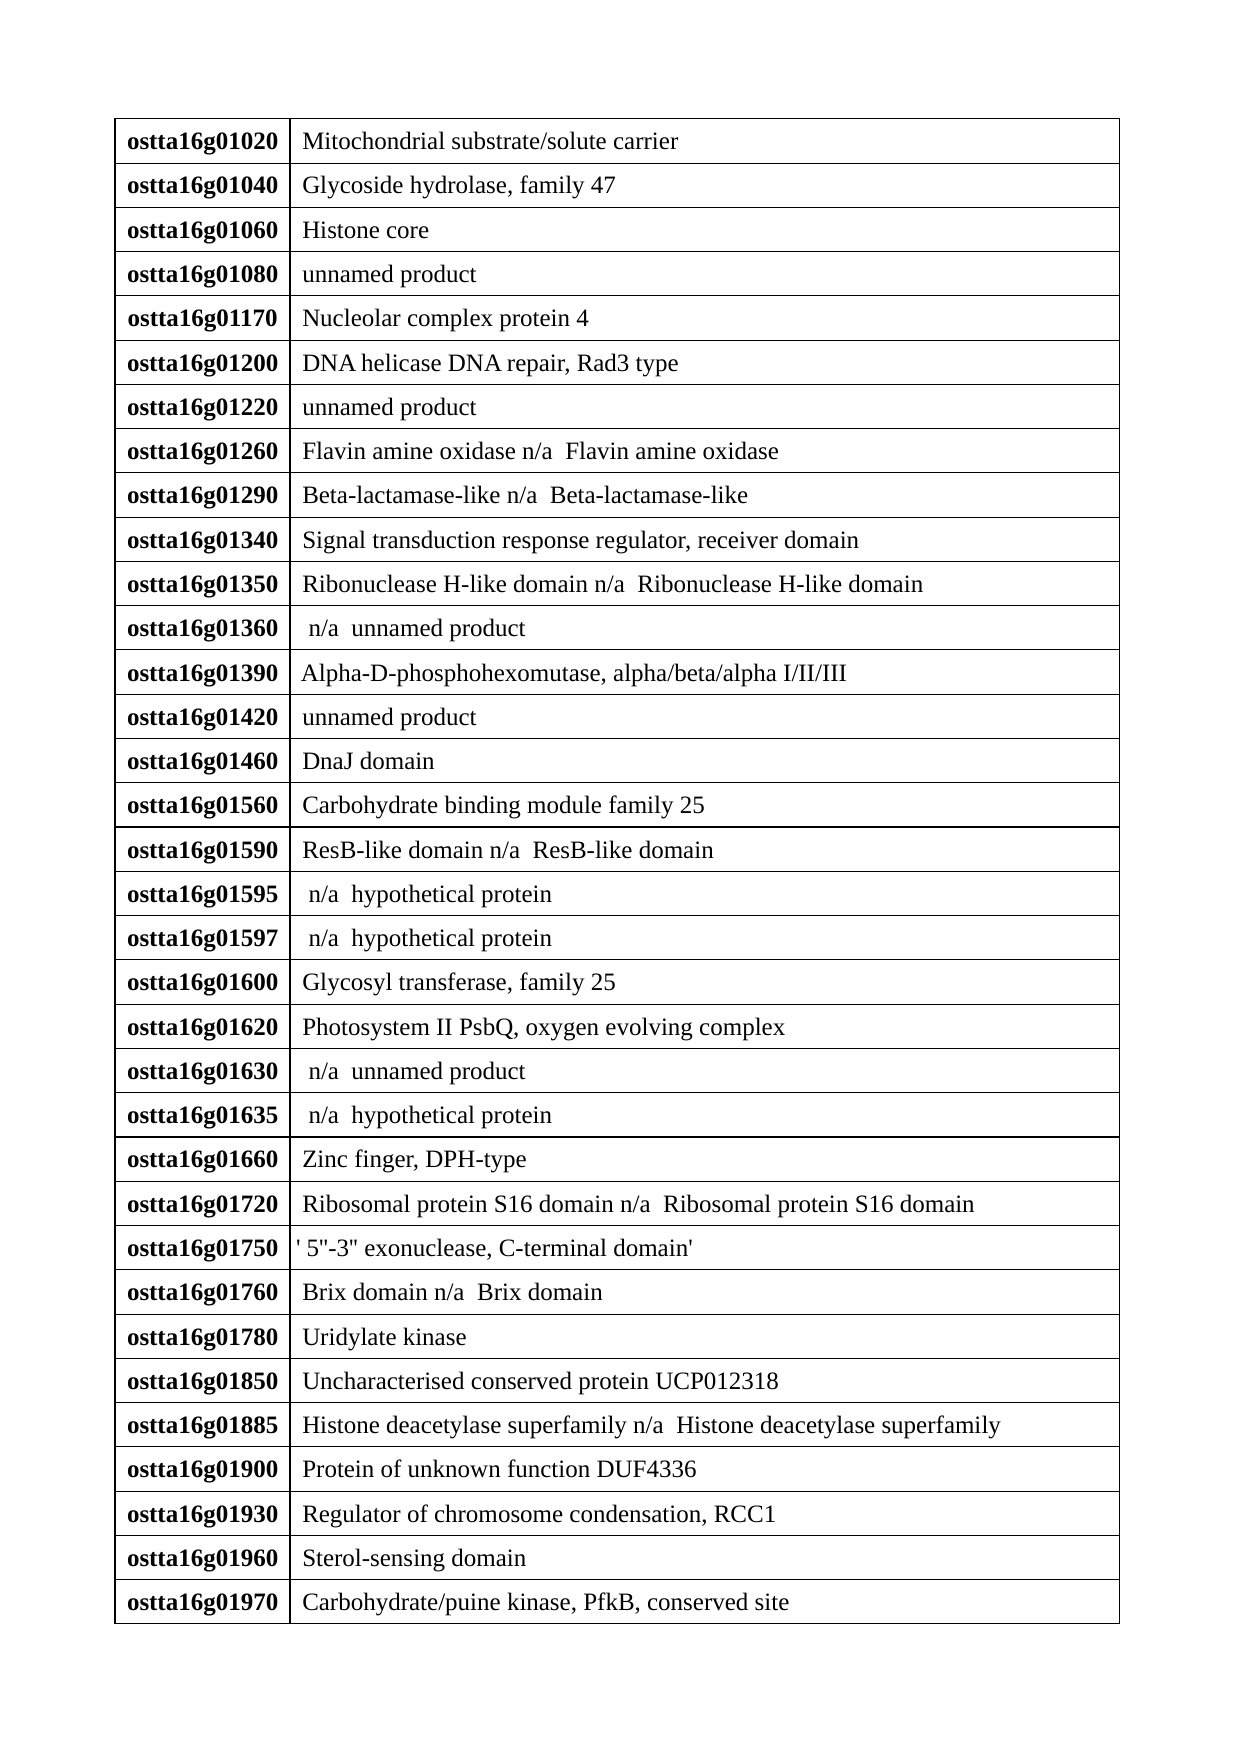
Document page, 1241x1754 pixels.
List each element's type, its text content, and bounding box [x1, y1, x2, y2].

table_cell Signal transduction response regulator, receiver domain [291, 518, 1119, 561]
table_cell ostta16g01750 [116, 1226, 289, 1269]
table_cell ostta16g01595 [116, 872, 289, 915]
table_cell ostta16g01970 [116, 1580, 289, 1623]
table_cell ostta16g01620 [116, 1005, 289, 1048]
table_cell Carbohydrate binding module family 25 [291, 783, 1119, 826]
table_cell ostta16g01040 [116, 164, 289, 207]
table_cell DNA helicase DNA repair, Rad3 type [291, 341, 1119, 384]
table_cell ostta16g01760 [116, 1270, 289, 1313]
table_cell ostta16g01660 [116, 1138, 289, 1181]
table_cell ostta16g01340 [116, 518, 289, 561]
table_cell ostta16g01630 [116, 1049, 289, 1092]
table_cell ostta16g01260 [116, 429, 289, 472]
table_cell unnamed product [291, 252, 1119, 295]
table_cell Glycoside hydrolase, family 47 [291, 164, 1119, 207]
table_cell ostta16g01290 [116, 473, 289, 517]
table_cell Beta-lactamase-like n/a Beta-lactamase-like [291, 473, 1119, 517]
table_cell ostta16g01080 [116, 252, 289, 295]
table_cell n/a unnamed product [291, 1049, 1119, 1092]
table_cell n/a hypothetical protein [291, 1093, 1119, 1136]
table_cell ostta16g01590 [116, 828, 289, 871]
table_cell Nucleolar complex protein 4 [291, 296, 1119, 339]
table_cell ostta16g01200 [116, 341, 289, 384]
table_cell ostta16g01350 [116, 562, 289, 605]
table_cell Mitochondrial substrate/solute carrier [291, 119, 1119, 162]
table_cell ostta16g01420 [116, 695, 289, 738]
table_cell Brix domain n/a Brix domain [291, 1270, 1119, 1313]
table_cell Histone deacetylase superfamily n/a Histone deacetylase superfamily [291, 1403, 1119, 1446]
table_cell unnamed product [291, 695, 1119, 738]
table_cell Zinc finger, DPH-type [291, 1138, 1119, 1181]
table_cell ostta16g01460 [116, 739, 289, 782]
table_cell Ribonuclease H-like domain n/a Ribonuclease H-like domain [291, 562, 1119, 605]
table_cell Protein of unknown function DUF4336 [291, 1447, 1119, 1491]
table_cell ostta16g01885 [116, 1403, 289, 1446]
table_cell ostta16g01360 [116, 606, 289, 649]
table_cell Alpha-D-phosphohexomutase, alpha/beta/alpha I/II/III [291, 650, 1119, 694]
table_cell Regulator of chromosome condensation, RCC1 [291, 1492, 1119, 1535]
table_cell ostta16g01390 [116, 650, 289, 694]
table_cell ostta16g01930 [116, 1492, 289, 1535]
table_cell Glycosyl transferase, family 25 [291, 960, 1119, 1003]
table_cell Sterol-sensing domain [291, 1536, 1119, 1579]
table_cell n/a hypothetical protein [291, 916, 1119, 959]
table_cell Uncharacterised conserved protein UCP012318 [291, 1359, 1119, 1402]
table_cell DnaJ domain [291, 739, 1119, 782]
table_cell Flavin amine oxidase n/a Flavin amine oxidase [291, 429, 1119, 472]
table_cell ostta16g01850 [116, 1359, 289, 1402]
table_cell ostta16g01170 [116, 296, 289, 339]
table_cell unnamed product [291, 385, 1119, 428]
table_cell ResB-like domain n/a ResB-like domain [291, 828, 1119, 871]
table_cell Photosystem II PsbQ, oxygen evolving complex [291, 1005, 1119, 1048]
table_cell ostta16g01060 [116, 208, 289, 251]
table_cell ostta16g01597 [116, 916, 289, 959]
table_cell ostta16g01900 [116, 1447, 289, 1491]
table_cell Histone core [291, 208, 1119, 251]
table_cell Uridylate kinase [291, 1315, 1119, 1358]
table_cell n/a hypothetical protein [291, 872, 1119, 915]
table_cell ostta16g01560 [116, 783, 289, 826]
table_cell ostta16g01780 [116, 1315, 289, 1358]
table_cell ostta16g01220 [116, 385, 289, 428]
table_cell n/a unnamed product [291, 606, 1119, 649]
table_cell ' 5''-3'' exonuclease, C-terminal domain' [291, 1226, 1119, 1269]
table_cell ostta16g01020 [116, 119, 289, 162]
table_cell Carbohydrate/puine kinase, PfkB, conserved site [291, 1580, 1119, 1623]
table_cell ostta16g01635 [116, 1093, 289, 1136]
table_cell ostta16g01600 [116, 960, 289, 1003]
table_cell ostta16g01960 [116, 1536, 289, 1579]
table_cell Ribosomal protein S16 domain n/a Ribosomal protein S16 domain [291, 1182, 1119, 1225]
table_cell ostta16g01720 [116, 1182, 289, 1225]
